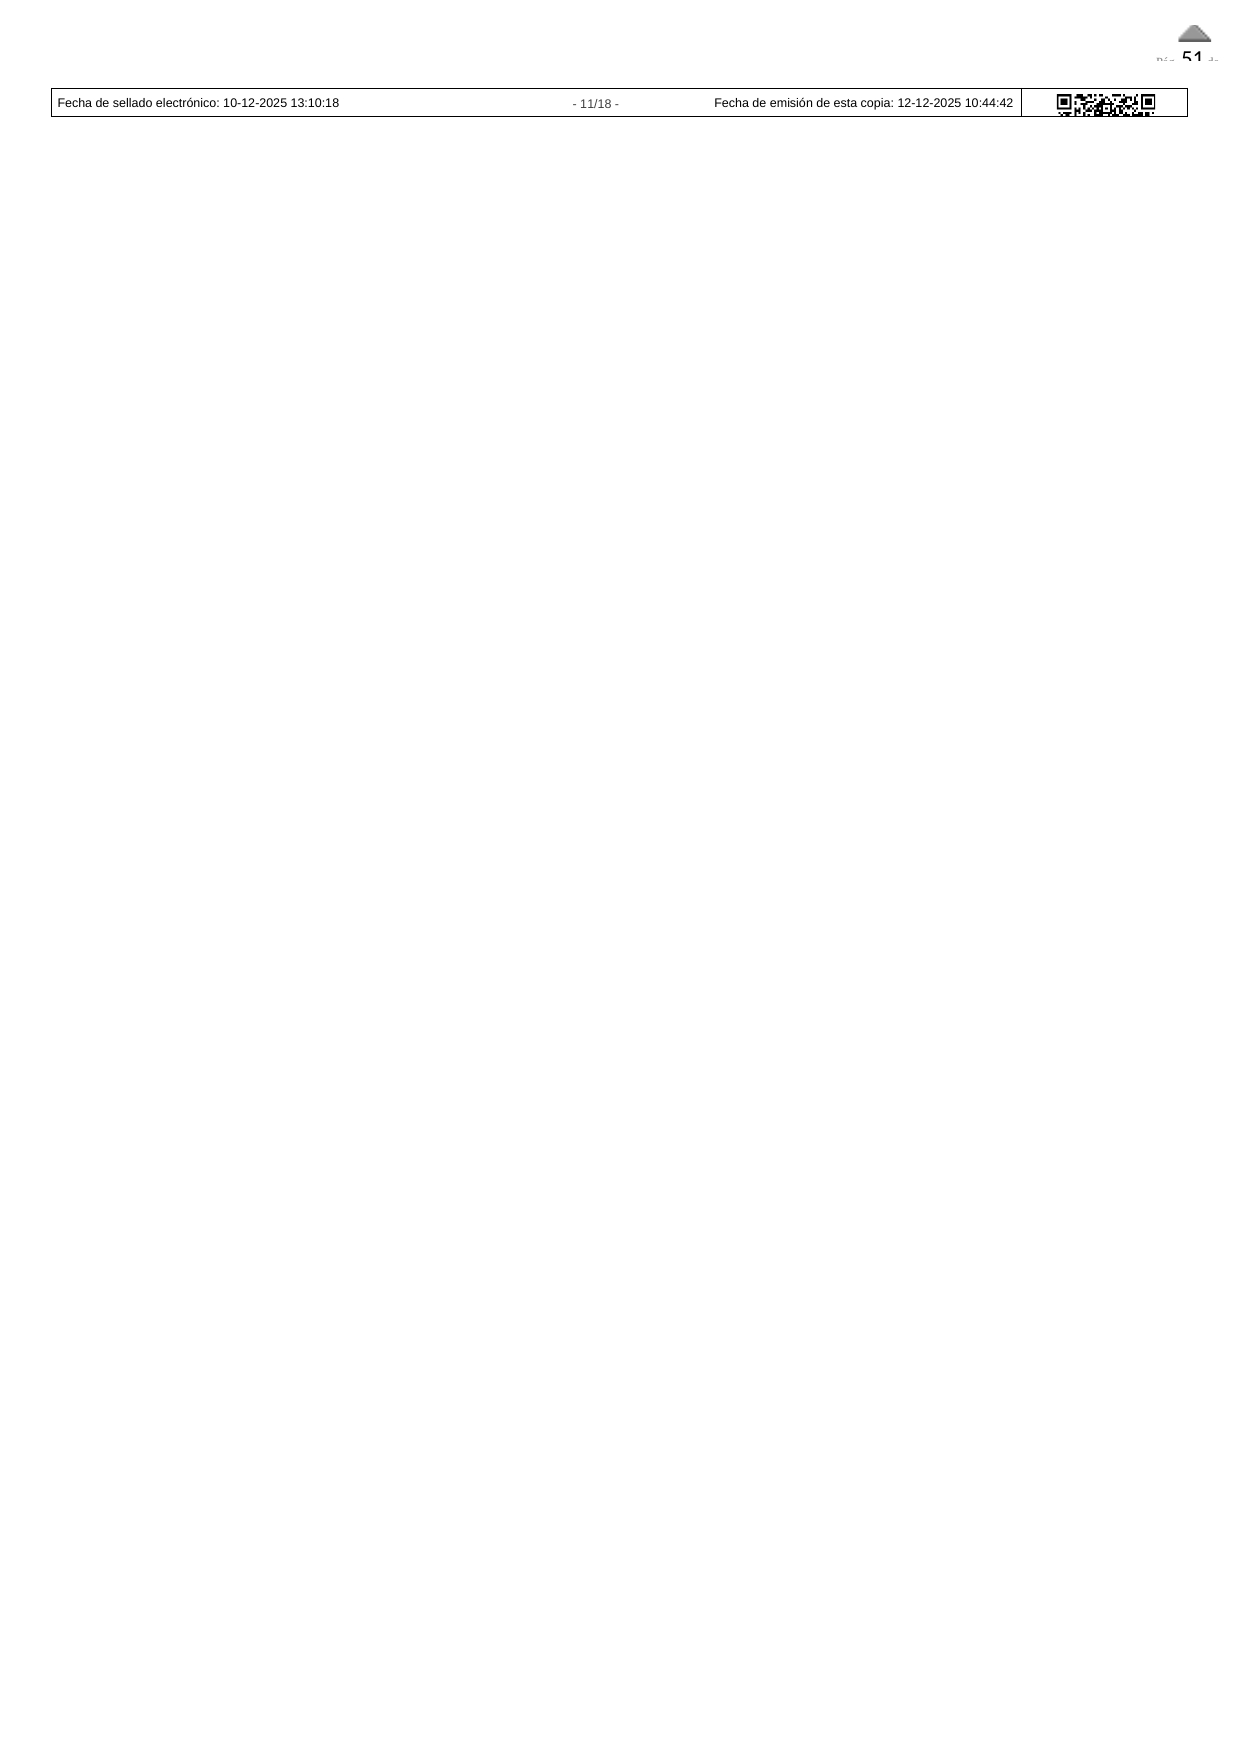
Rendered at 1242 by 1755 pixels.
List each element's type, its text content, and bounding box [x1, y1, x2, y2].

table_header [1022, 89, 1187, 116]
table_cell Fecha de sellado electrónico: 10-12-2025 13:10:18 - 11/18 - Fecha de emisión de esta copia: 12-12-2025 10:44:42 [52, 89, 1021, 116]
